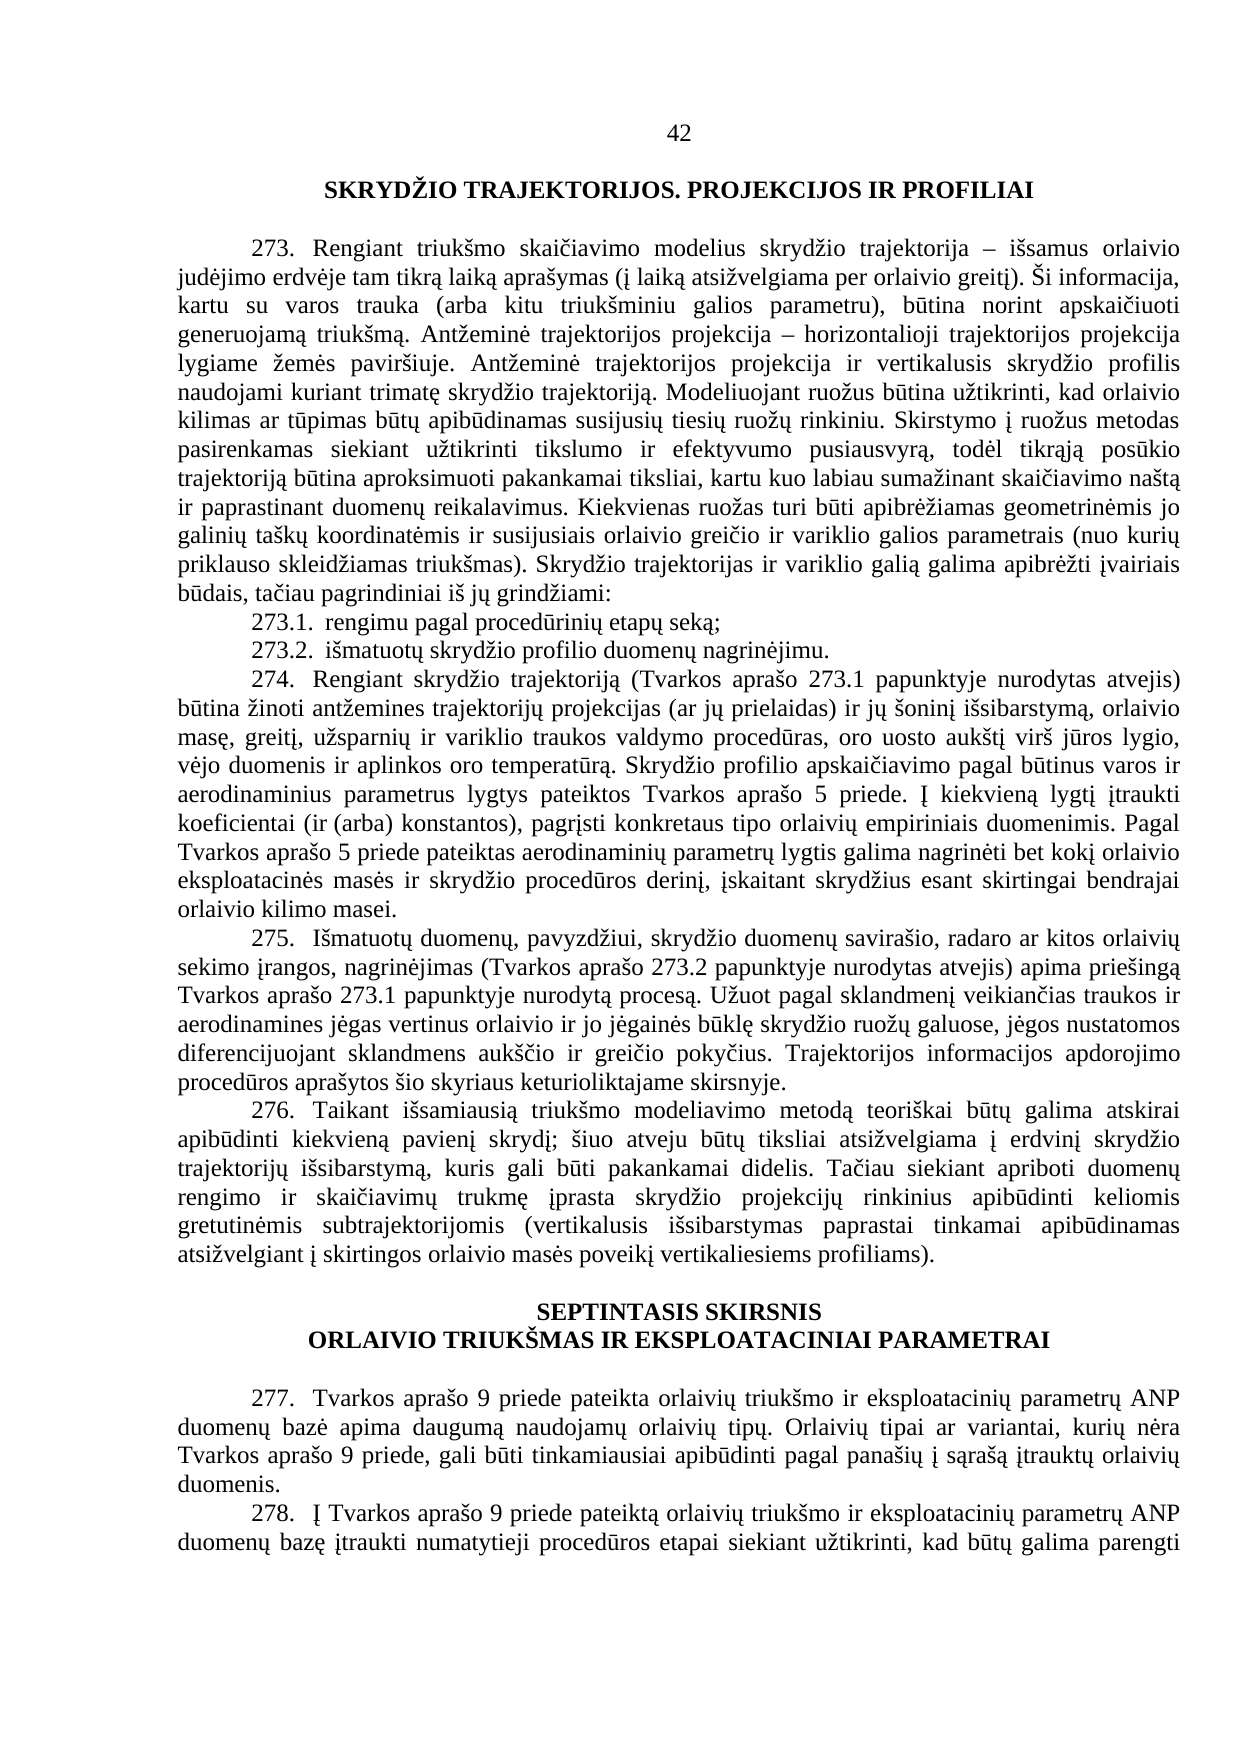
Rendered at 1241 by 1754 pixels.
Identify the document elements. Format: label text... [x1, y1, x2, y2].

text ORLAIVIO TRIUKŠMAS IR EKSPLOATACINIAI PARAMETRAI [177, 1326, 1181, 1354]
text 277. Tvarkos aprašo 9 priede pateikta orlaivių triukšmo ir eksploatacinių parametrų ANP duomenų bazė apima daugumą naudojamų orlaivių tipų. Orlaivių tipai ar variantai, kurių nėra Tvarkos aprašo 9 priede, gali būti tinkamiausiai apibūdinti pagal panašių į sąrašą įtrauktų orlaivių duomenis. [177, 1383, 1181, 1498]
text 273.1. rengimu pagal procedūrinių etapų seką; [177, 607, 1181, 636]
text 273. Rengiant triukšmo skaičiavimo modelius skrydžio trajektorija – išsamus orlaivio judėjimo erdvėje tam tikrą laiką aprašymas (į laiką atsižvelgiama per orlaivio greitį). Ši informacija, kartu su varos trauka (arba kitu triukšminiu galios parametru), būtina norint apskaičiuoti generuojamą triukšmą. Antžeminė trajektorijos projekcija – horizontalioji trajektorijos projekcija lygiame žemės paviršiuje. Antžeminė trajektorijos projekcija ir vertikalusis skrydžio profilis naudojami kuriant trimatę skrydžio trajektoriją. Modeliuojant ruožus būtina užtikrinti, kad orlaivio kilimas ar tūpimas būtų apibūdinamas susijusių tiesių ruožų rinkiniu. Skirstymo į ruožus metodas pasirenkamas siekiant užtikrinti tikslumo ir efektyvumo pusiausvyrą, todėl tikrąją posūkio trajektoriją būtina aproksimuoti pakankamai tiksliai, kartu kuo labiau sumažinant skaičiavimo naštą ir paprastinant duomenų reikalavimus. Kiekvienas ruožas turi būti apibrėžiamas geometrinėmis jo galinių taškų koordinatėmis ir susijusiais orlaivio greičio ir variklio galios parametrais (nuo kurių priklauso skleidžiamas triukšmas). Skrydžio trajektorijas ir variklio galią galima apibrėžti įvairiais būdais, tačiau pagrindiniai iš jų grindžiami: [177, 233, 1181, 607]
text 274. Rengiant skrydžio trajektoriją (Tvarkos aprašo 273.1 papunktyje nurodytas atvejis) būtina žinoti antžemines trajektorijų projekcijas (ar jų prielaidas) ir jų šoninį išsibarstymą, orlaivio masę, greitį, užsparnių ir variklio traukos valdymo procedūras, oro uosto aukštį virš jūros lygio, vėjo duomenis ir aplinkos oro temperatūrą. Skrydžio profilio apskaičiavimo pagal būtinus varos ir aerodinaminius parametrus lygtys pateiktos Tvarkos aprašo 5 priede. Į kiekvieną lygtį įtraukti koeficientai (ir (arba) konstantos), pagrįsti konkretaus tipo orlaivių empiriniais duomenimis. Pagal Tvarkos aprašo 5 priede pateiktas aerodinaminių parametrų lygtis galima nagrinėti bet kokį orlaivio eksploatacinės masės ir skrydžio procedūros derinį, įskaitant skrydžius esant skirtingai bendrajai orlaivio kilimo masei. [177, 664, 1181, 923]
text 273.2. išmatuotų skrydžio profilio duomenų nagrinėjimu. [177, 636, 1181, 664]
text SEPTINTASIS SKIRSNIS [177, 1297, 1181, 1326]
text 276. Taikant išsamiausią triukšmo modeliavimo metodą teoriškai būtų galima atskirai apibūdinti kiekvieną pavienį skrydį; šiuo atveju būtų tiksliai atsižvelgiama į erdvinį skrydžio trajektorijų išsibarstymą, kuris gali būti pakankamai didelis. Tačiau siekiant apriboti duomenų rengimo ir skaičiavimų trukmę įprasta skrydžio projekcijų rinkinius apibūdinti keliomis gretutinėmis subtrajektorijomis (vertikalusis išsibarstymas paprastai tinkamai apibūdinamas atsižvelgiant į skirtingos orlaivio masės poveikį vertikaliesiems profiliams). [177, 1096, 1181, 1268]
text 278. Į Tvarkos aprašo 9 priede pateiktą orlaivių triukšmo ir eksploatacinių parametrų ANP duomenų bazę įtraukti numatytieji procedūros etapai siekiant užtikrinti, kad būtų galima parengti [177, 1498, 1181, 1556]
text SKRYDŽIO TRAJEKTORIJOS. PROJEKCIJOS IR PROFILIAI [177, 176, 1181, 204]
text 275. Išmatuotų duomenų, pavyzdžiui, skrydžio duomenų savirašio, radaro ar kitos orlaivių sekimo įrangos, nagrinėjimas (Tvarkos aprašo 273.2 papunktyje nurodytas atvejis) apima priešingą Tvarkos aprašo 273.1 papunktyje nurodytą procesą. Užuot pagal sklandmenį veikiančias traukos ir aerodinamines jėgas vertinus orlaivio ir jo jėgainės būklę skrydžio ruožų galuose, jėgos nustatomos diferencijuojant sklandmens aukščio ir greičio pokyčius. Trajektorijos informacijos apdorojimo procedūros aprašytos šio skyriaus keturioliktajame skirsnyje. [177, 923, 1181, 1096]
